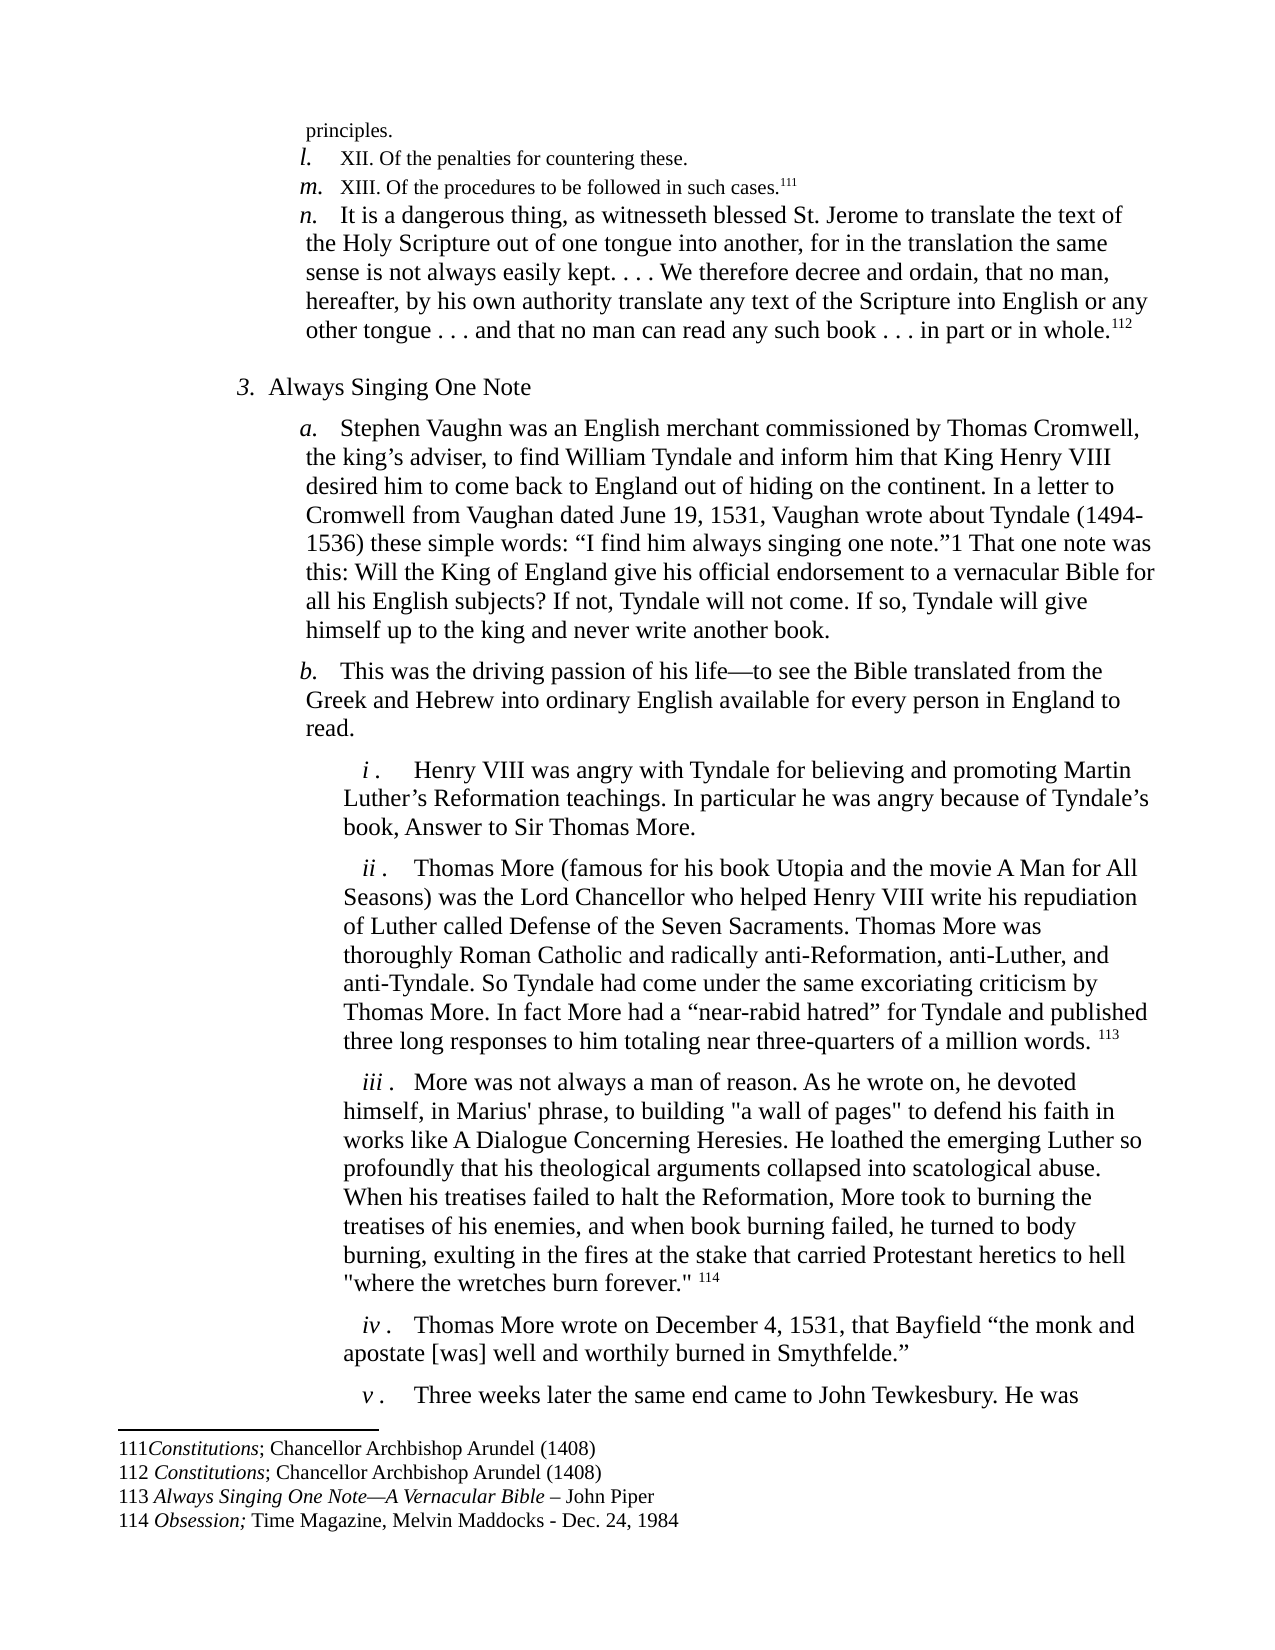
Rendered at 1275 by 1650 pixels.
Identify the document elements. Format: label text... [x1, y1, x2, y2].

list Obsession; Time Magazine, Melvin Maddocks - Dec. 24, 1984 [118, 1508, 1157, 1532]
list Always Singing One Note [231, 372, 1157, 401]
list Stephen Vaughn was an English merchant commissioned by Thomas Cromwell, the king’s adviser, to find William Tyndale and inform him that King Henry VIII desired him to come back to England out of hiding on the continent. In a letter to Cromwell from Vaughan dated June 19, 1531, Vaughan wrote about Tyndale (1494-1536) these simple words: “I find him always singing one note.”1 That one note was this: Will the King of England give his official endorsement to a vernacular Bible for all his English subjects? If not, Tyndale will not come. If so, Tyndale will give himself up to the king and never write another book. [268, 413, 1157, 643]
list More was not always a man of reason. As he wrote on, he devoted himself, in Marius' phrase, to building "a wall of pages" to defend his faith in works like A Dialogue Concerning Heresies. He loathed the emerging Luther so profoundly that his theological arguments collapsed into scatological abuse. When his treatises failed to halt the Reformation, More took to burning the treatises of his enemies, and when book burning failed, he turned to body burning, exulting in the fires at the stake that carried Protestant heretics to hell "where the wretches burn forever." [306, 1067, 1157, 1297]
list Always Singing One Note—A Vernacular Bible – John Piper [118, 1484, 1157, 1508]
list This was the driving passion of his life—to see the Bible translated from the Greek and Hebrew into ordinary English available for every person in England to read. [268, 656, 1157, 742]
list It is a dangerous thing, as witnesseth blessed St. Jerome to translate the text of the Holy Scripture out of one tongue into another, for in the translation the same sense is not always easily kept. . . . We therefore decree and ordain, that no man, hereafter, by his own authority translate any text of the Scripture into English or any other tongue . . . and that no man can read any such book . . . in part or in whole. [268, 200, 1157, 343]
list XIII. Of the procedures to be followed in such cases. [268, 171, 1157, 200]
list Constitutions; Chancellor Archbishop Arundel (1408) [118, 1460, 1157, 1484]
list Three weeks later the same end came to John Tewkesbury. He was [306, 1380, 1157, 1408]
list Henry VIII was angry with Tyndale for believing and promoting Martin Luther’s Reformation teachings. In particular he was angry because of Tyndale’s book, Answer to Sir Thomas More. [306, 755, 1157, 841]
list principles. [268, 118, 1157, 142]
list Thomas More wrote on December 4, 1531, that Bayfield “the monk and apostate [was] well and worthily burned in Smythfelde.” [306, 1310, 1157, 1367]
list Thomas More (famous for his book Utopia and the movie A Man for All Seasons) was the Lord Chancellor who helped Henry VIII write his repudiation of Luther called Defense of the Seven Sacraments. Thomas More was thoroughly Roman Catholic and radically anti-Reformation, anti-Luther, and anti-Tyndale. So Tyndale had come under the same excoriating criticism by Thomas More. In fact More had a “near-rabid hatred” for Tyndale and published three long responses to him totaling near three-quarters of a million words. [306, 853, 1157, 1055]
list XII. Of the penalties for countering these. [268, 142, 1157, 171]
list Constitutions; Chancellor Archbishop Arundel (1408) [118, 1436, 1157, 1460]
